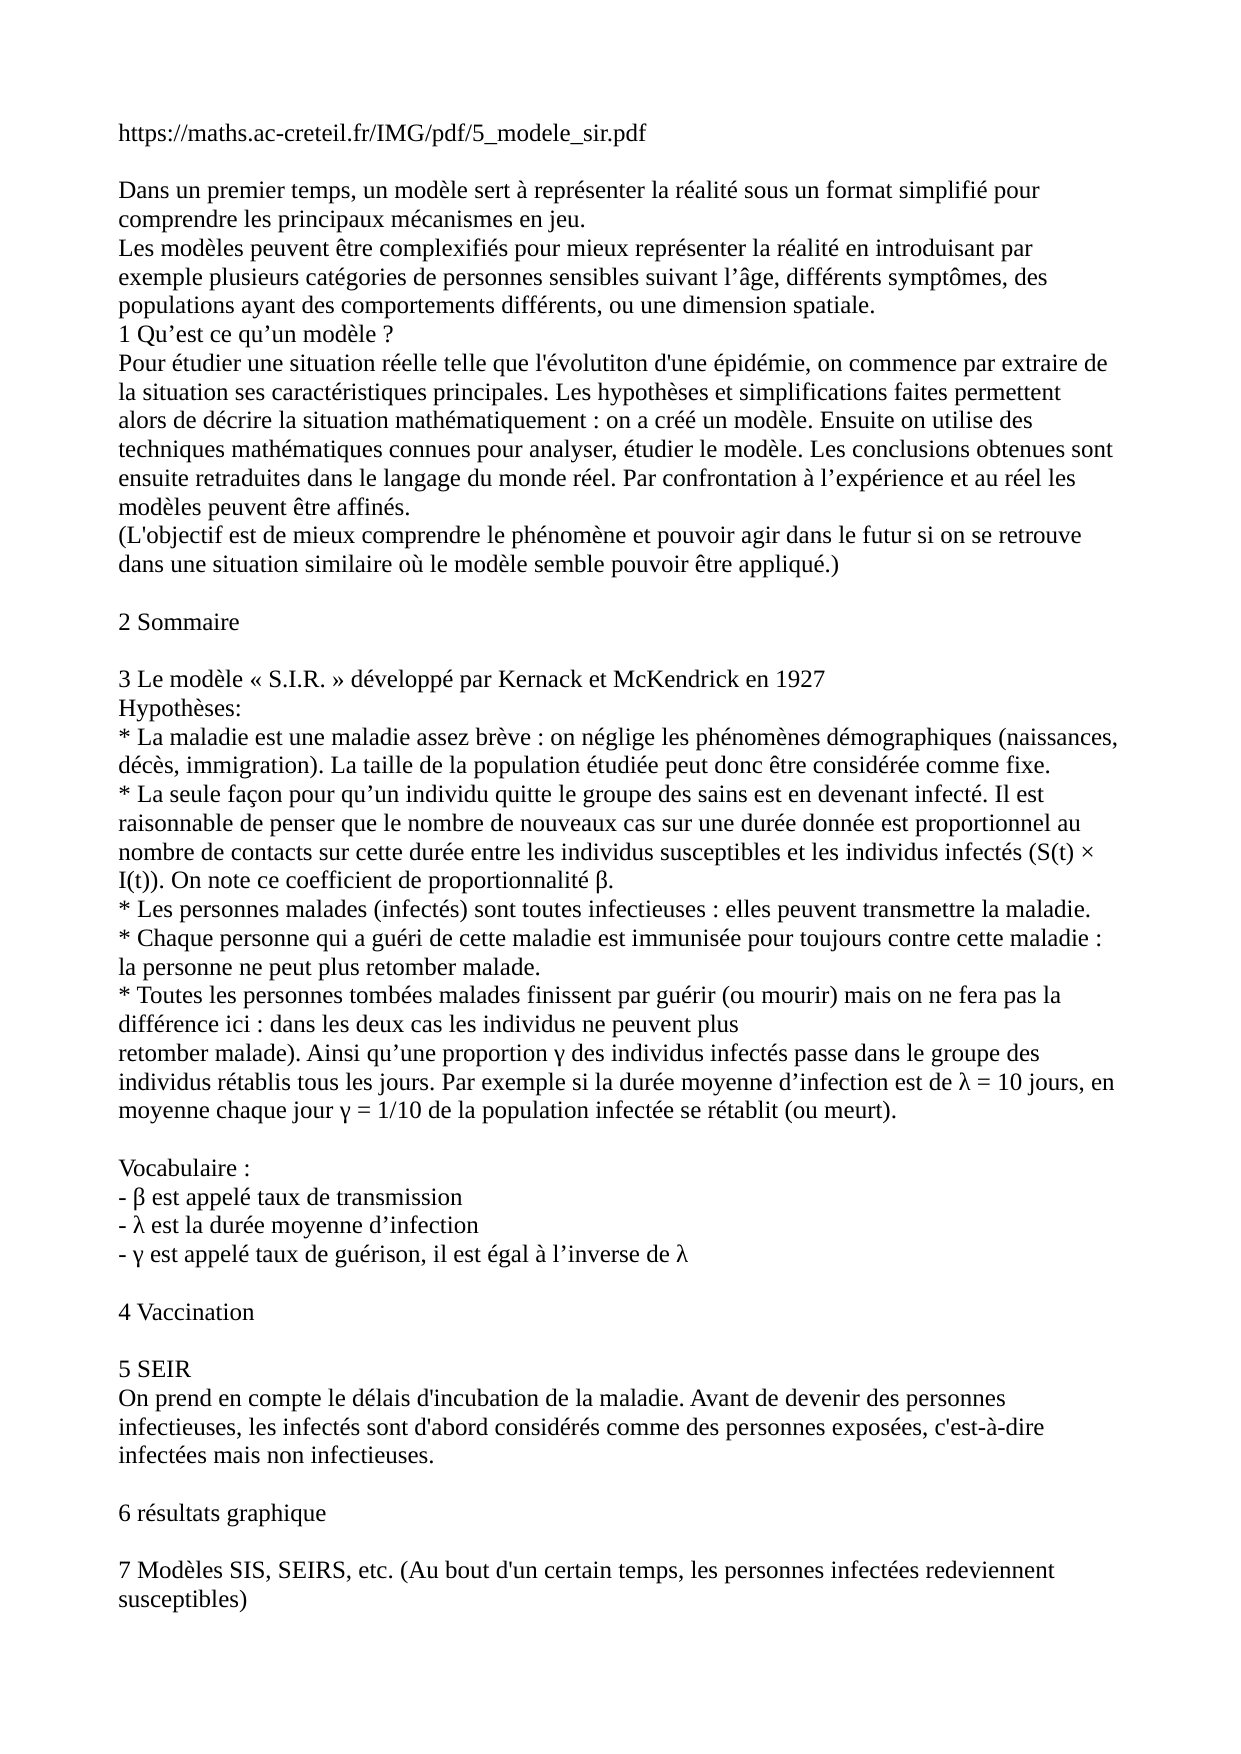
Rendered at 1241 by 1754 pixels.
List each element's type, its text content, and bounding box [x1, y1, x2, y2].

text 2 Sommaire [118, 607, 1122, 636]
text 3 Le modèle « S.I.R. » développé par Kernack et McKendrick en 1927 [118, 664, 1122, 693]
text * La maladie est une maladie assez brève : on néglige les phénomènes démographiques (naissances, décès, immigration). La taille de la population étudiée peut donc être considérée comme fixe. [118, 722, 1122, 779]
text * Toutes les personnes tombées malades finissent par guérir (ou mourir) mais on ne fera pas la différence ici : dans les deux cas les individus ne peuvent plus [118, 981, 1122, 1038]
text * Les personnes malades (infectés) sont toutes infectieuses : elles peuvent transmettre la maladie. [118, 894, 1122, 923]
text * La seule façon pour qu’un individu quitte le groupe des sains est en devenant infecté. Il est raisonnable de penser que le nombre de nouveaux cas sur une durée donnée est proportionnel au nombre de contacts sur cette durée entre les individus susceptibles et les individus infectés (S(t) × I(t)). On note ce coefficient de proportionnalité β. [118, 779, 1122, 894]
text On prend en compte le délais d'incubation de la maladie. Avant de devenir des personnes infectieuses, les infectés sont d'abord considérés comme des personnes exposées, c'est-à-dire infectées mais non infectieuses. [118, 1383, 1122, 1469]
text Hypothèses: [118, 693, 1122, 722]
text Vocabulaire : [118, 1153, 1122, 1182]
text retomber malade). Ainsi qu’une proportion γ des individus infectés passe dans le groupe des individus rétablis tous les jours. Par exemple si la durée moyenne d’infection est de λ = 10 jours, en moyenne chaque jour γ = 1/10 de la population infectée se rétablit (ou meurt). [118, 1038, 1122, 1124]
text 1 Qu’est ce qu’un modèle ? [118, 319, 1122, 348]
text - β est appelé taux de transmission [118, 1182, 1122, 1211]
text Pour étudier une situation réelle telle que l'évolutiton d'une épidémie, on commence par extraire de la situation ses caractéristiques principales. Les hypothèses et simplifications faites permettent [118, 348, 1122, 406]
text (L'objectif est de mieux comprendre le phénomène et pouvoir agir dans le futur si on se retrouve dans une situation similaire où le modèle semble pouvoir être appliqué.) [118, 521, 1122, 578]
text - γ est appelé taux de guérison, il est égal à l’inverse de λ [118, 1239, 1122, 1268]
text Dans un premier temps, un modèle sert à représenter la réalité sous un format simplifié pour comprendre les principaux mécanismes en jeu. [118, 176, 1122, 233]
text Les modèles peuvent être complexifiés pour mieux représenter la réalité en introduisant par exemple plusieurs catégories de personnes sensibles suivant l’âge, différents symptômes, des populations ayant des comportements différents, ou une dimension spatiale. [118, 233, 1122, 319]
text 7 Modèles SIS, SEIRS, etc. (Au bout d'un certain temps, les personnes infectées redeviennent susceptibles) [118, 1556, 1122, 1613]
text * Chaque personne qui a guéri de cette maladie est immunisée pour toujours contre cette maladie : la personne ne peut plus retomber malade. [118, 923, 1122, 981]
text https://maths.ac-creteil.fr/IMG/pdf/5_modele_sir.pdf [118, 118, 1122, 147]
text 6 résultats graphique [118, 1498, 1122, 1527]
text 5 SEIR [118, 1354, 1122, 1383]
text alors de décrire la situation mathématiquement : on a créé un modèle. Ensuite on utilise des techniques mathématiques connues pour analyser, étudier le modèle. Les conclusions obtenues sont ensuite retraduites dans le langage du monde réel. Par confrontation à l’expérience et au réel les modèles peuvent être affinés. [118, 406, 1122, 521]
text 4 Vaccination [118, 1297, 1122, 1326]
text - λ est la durée moyenne d’infection [118, 1211, 1122, 1239]
